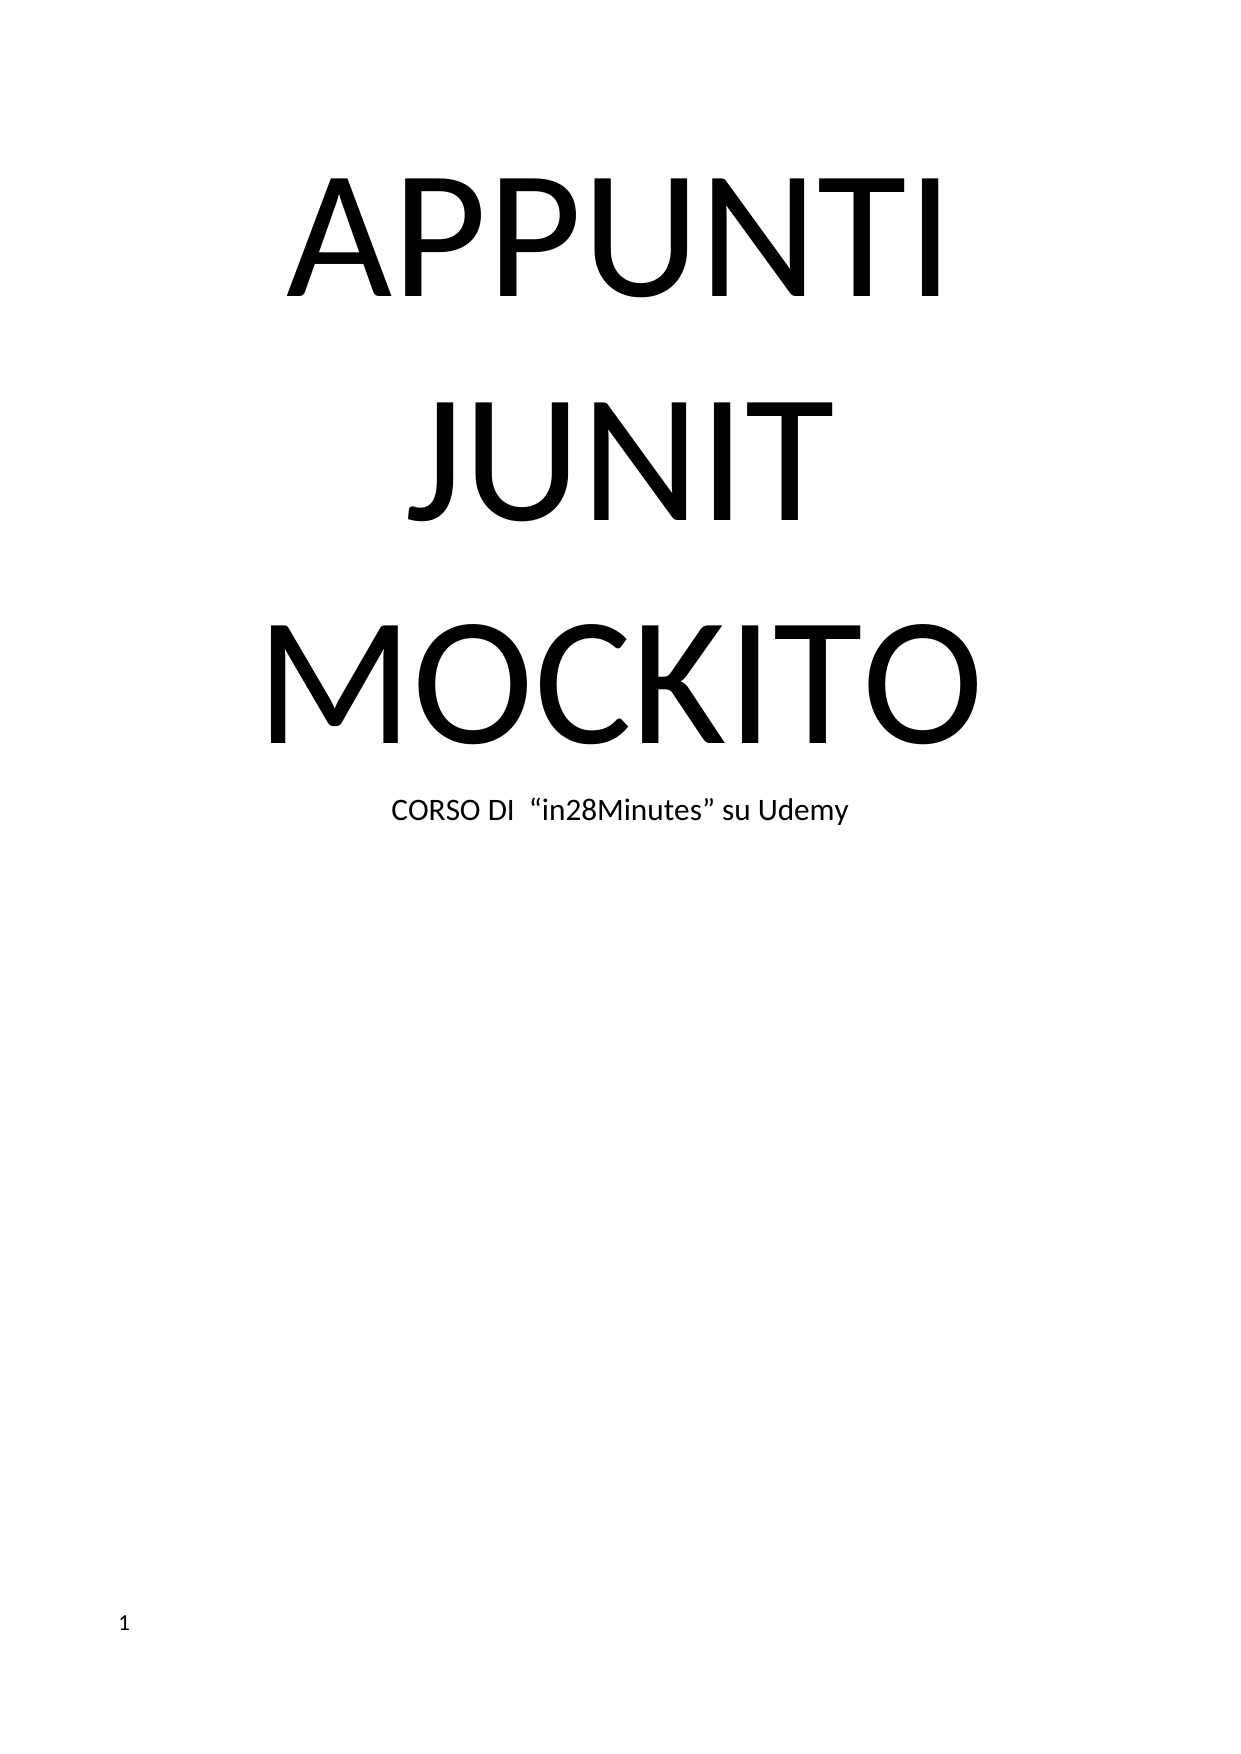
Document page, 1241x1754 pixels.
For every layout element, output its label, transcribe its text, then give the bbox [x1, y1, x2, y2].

text JUNIT [118, 342, 1122, 566]
text APPUNTI [118, 118, 1122, 342]
text MOCKITO [118, 566, 1122, 790]
text CORSO DI “in28Minutes” su Udemy [118, 790, 1122, 828]
